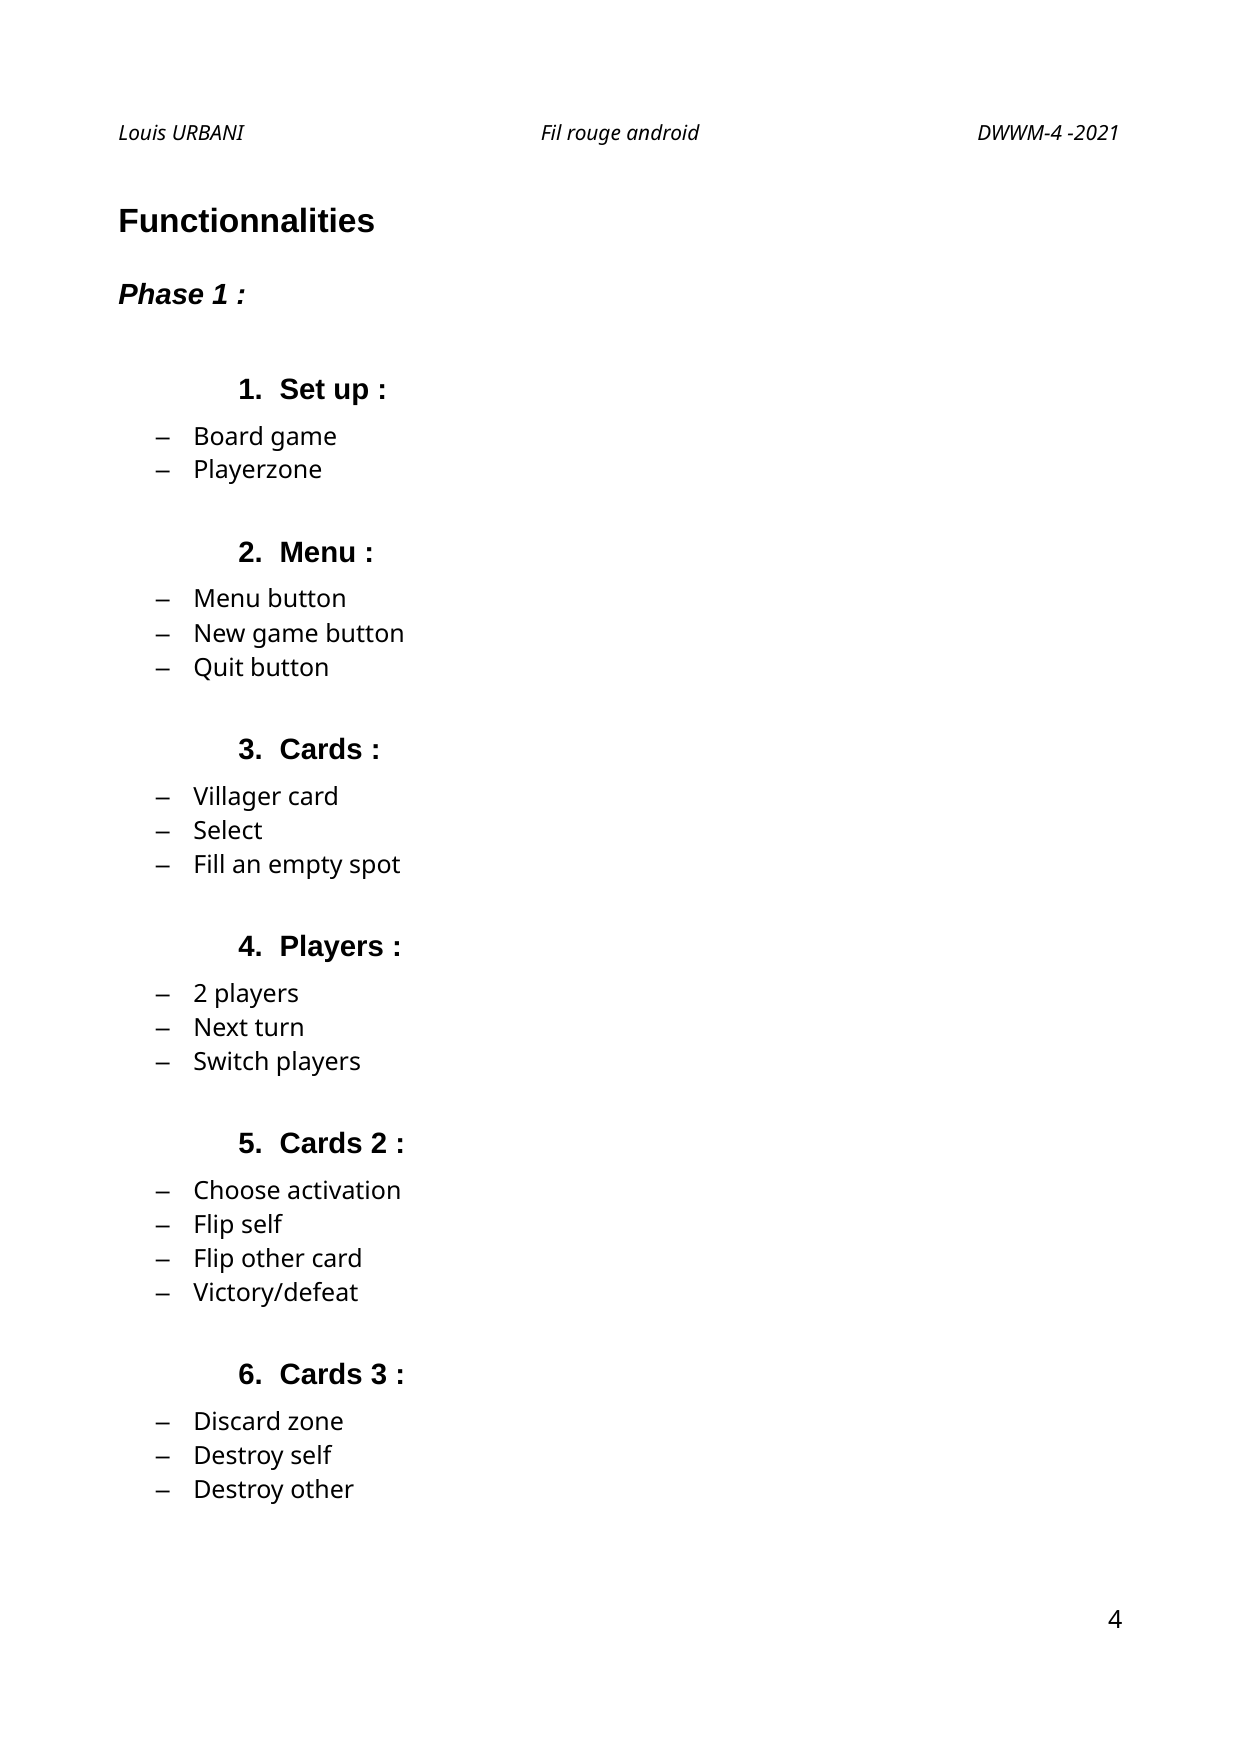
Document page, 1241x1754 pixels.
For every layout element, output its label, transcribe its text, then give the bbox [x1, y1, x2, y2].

subtitle Menu : [238, 535, 1122, 569]
list Flip other card [156, 1241, 1122, 1274]
list Victory/defeat [156, 1274, 1122, 1309]
list Playerzone [156, 452, 1122, 486]
list Choose activation [156, 1172, 1122, 1206]
list Flip self [156, 1206, 1122, 1241]
list New game button [156, 615, 1122, 649]
list Fill an empty spot [156, 846, 1122, 880]
subtitle Players : [238, 929, 1122, 963]
list Discard zone [156, 1403, 1122, 1438]
subtitle Phase 1 : [118, 277, 1122, 311]
list Switch players [156, 1043, 1122, 1077]
list Select [156, 812, 1122, 846]
subtitle Cards 2 : [238, 1126, 1122, 1160]
subtitle Cards 3 : [238, 1357, 1122, 1391]
list 2 players [156, 975, 1122, 1009]
subtitle Functionnalities [118, 201, 1122, 240]
list Destroy self [156, 1438, 1122, 1472]
list Board game [156, 418, 1122, 452]
list Next turn [156, 1009, 1122, 1043]
list Menu button [156, 581, 1122, 615]
list Destroy other [156, 1472, 1122, 1506]
subtitle Set up : [238, 372, 1122, 406]
list Quit button [156, 649, 1122, 683]
subtitle Cards : [238, 732, 1122, 766]
list Villager card [156, 778, 1122, 812]
